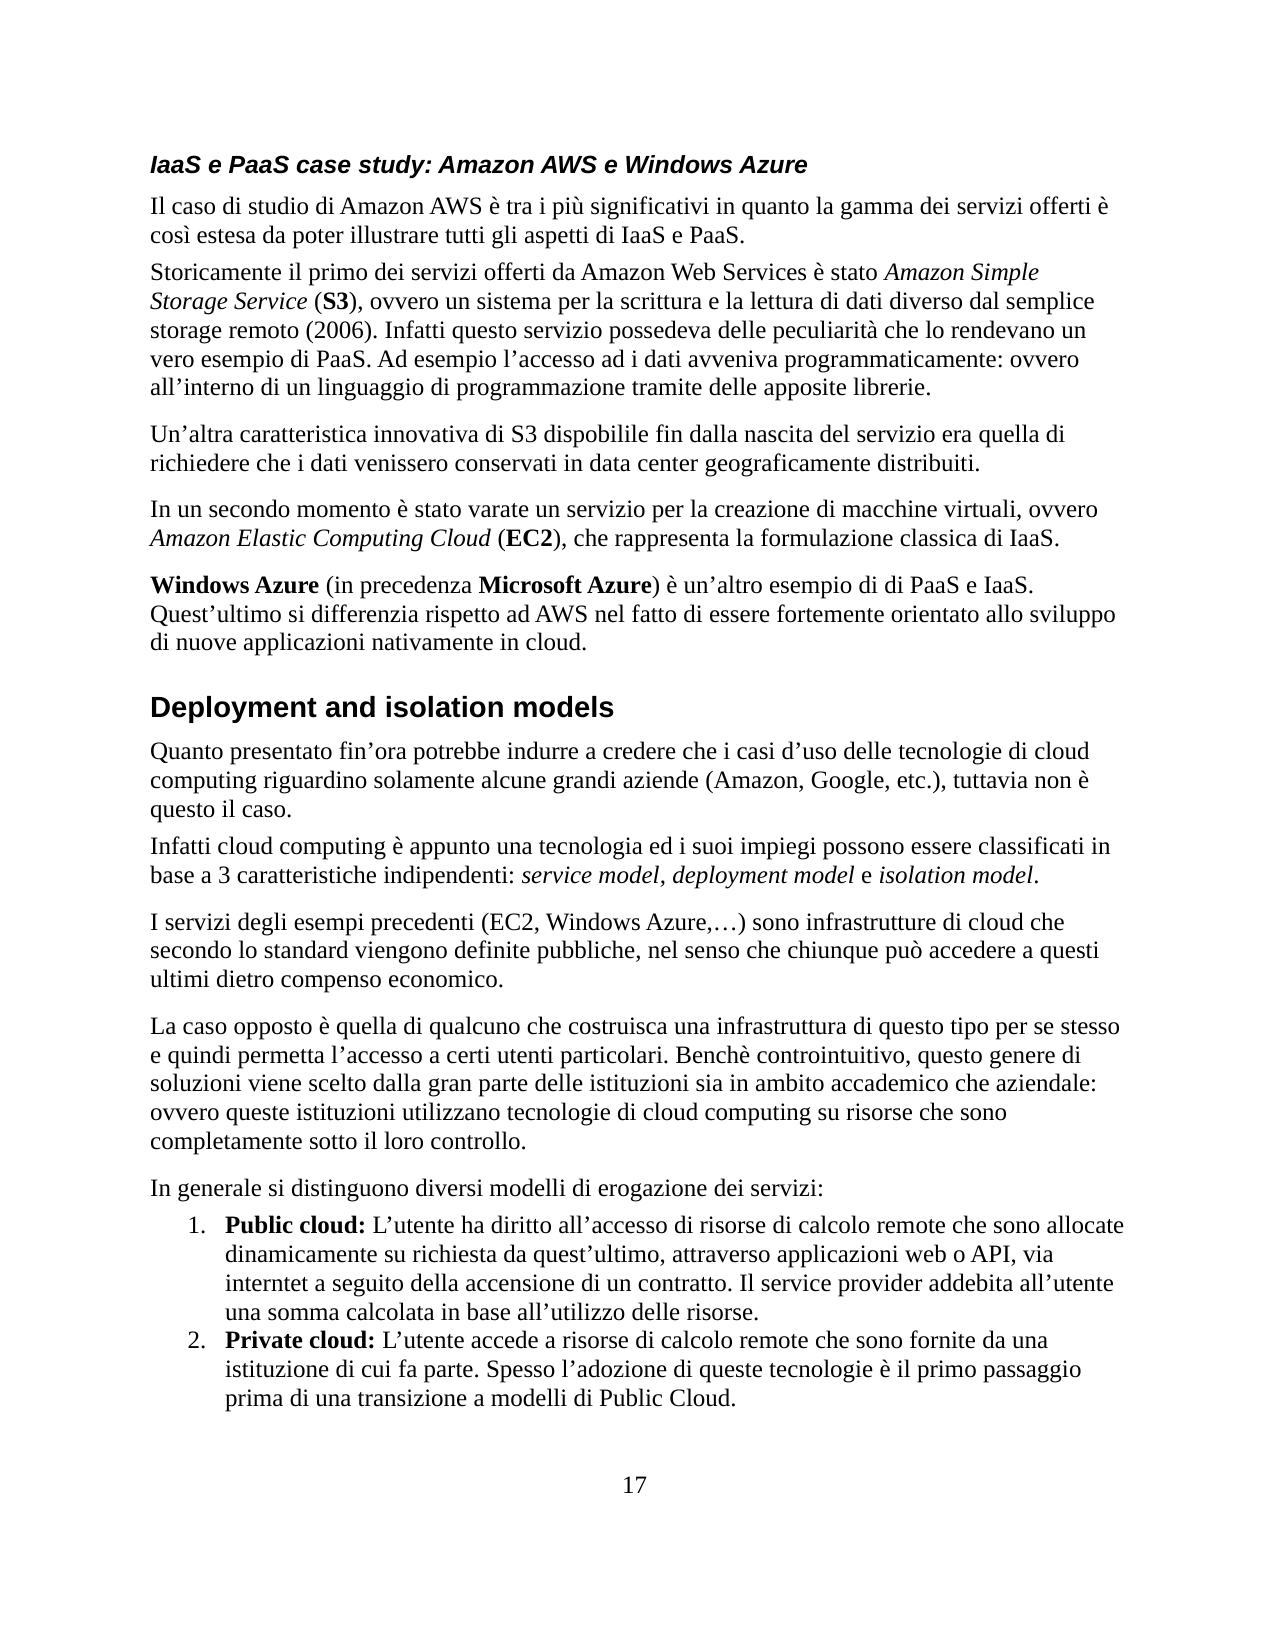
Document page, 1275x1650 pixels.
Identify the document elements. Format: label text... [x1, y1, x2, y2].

text Un’altra caratteristica innovativa di S3 dispobilile fin dalla nascita del servizio era quella di richiedere che i dati venissero conservati in data center geograficamente distribuiti. [150, 419, 1125, 477]
subtitle IaaS e PaaS case study: Amazon AWS e Windows Azure [150, 150, 1125, 178]
text In un secondo momento è stato varate un servizio per la creazione di macchine virtuali, ovvero Amazon Elastic Computing Cloud (EC2), che rappresenta la formulazione classica di IaaS. [150, 494, 1125, 552]
text Storicamente il primo dei servizi offerti da Amazon Web Services è stato Amazon Simple Storage Service (S3), ovvero un sistema per la scrittura e la lettura di dati diverso dal semplice storage remoto (2006). Infatti questo servizio possedeva delle peculiarità che lo rendevano un vero esempio di PaaS. Ad esempio l’accesso ad i dati avveniva programmaticamente: ovvero all’interno di un linguaggio di programmazione tramite delle apposite librerie. [150, 257, 1125, 401]
text I servizi degli esempi precedenti (EC2, Windows Azure,…) sono infrastrutture di cloud che secondo lo standard viengono definite pubbliche, nel senso che chiunque può accedere a questi ultimi dietro compenso economico. [150, 907, 1125, 993]
text La caso opposto è quella di qualcuno che costruisca una infrastruttura di questo tipo per se stesso e quindi permetta l’accesso a certi utenti particolari. Benchè controintuitivo, questo genere di soluzioni viene scelto dalla gran parte delle istituzioni sia in ambito accademico che aziendale: ovvero queste istituzioni utilizzano tecnologie di cloud computing su risorse che sono completamente sotto il loro controllo. [150, 1011, 1125, 1155]
text In generale si distinguono diversi modelli di erogazione dei servizi: [150, 1173, 1125, 1201]
text Infatti cloud computing è appunto una tecnologia ed i suoi impiegi possono essere classificati in base a 3 caratteristiche indipendenti: service model, deployment model e isolation model. [150, 831, 1125, 889]
list Public cloud: L’utente ha diritto all’accesso di risorse di calcolo remote che sono allocate dinamicamente su richiesta da quest’ultimo, attraverso applicazioni web o API, via interntet a seguito della accensione di un contratto. Il service provider addebita all’utente una somma calcolata in base all’utilizzo delle risorse. [187, 1210, 1125, 1325]
text Il caso di studio di Amazon AWS è tra i più significativi in quanto la gamma dei servizi offerti è così estesa da poter illustrare tutti gli aspetti di IaaS e PaaS. [150, 191, 1125, 248]
subtitle Deployment and isolation models [150, 690, 1125, 724]
list Private cloud: L’utente accede a risorse di calcolo remote che sono fornite da una istituzione di cui fa parte. Spesso l’adozione di queste tecnologie è il primo passaggio prima di una transizione a modelli di Public Cloud. [187, 1325, 1125, 1412]
text Quanto presentato fin’ora potrebbe indurre a credere che i casi d’uso delle tecnologie di cloud computing riguardino solamente alcune grandi aziende (Amazon, Google, etc.), tuttavia non è questo il caso. [150, 736, 1125, 822]
text Windows Azure (in precedenza Microsoft Azure) è un’altro esempio di di PaaS e IaaS. Quest’ultimo si differenzia rispetto ad AWS nel fatto di essere fortemente orientato allo sviluppo di nuove applicazioni nativamente in cloud. [150, 570, 1125, 656]
